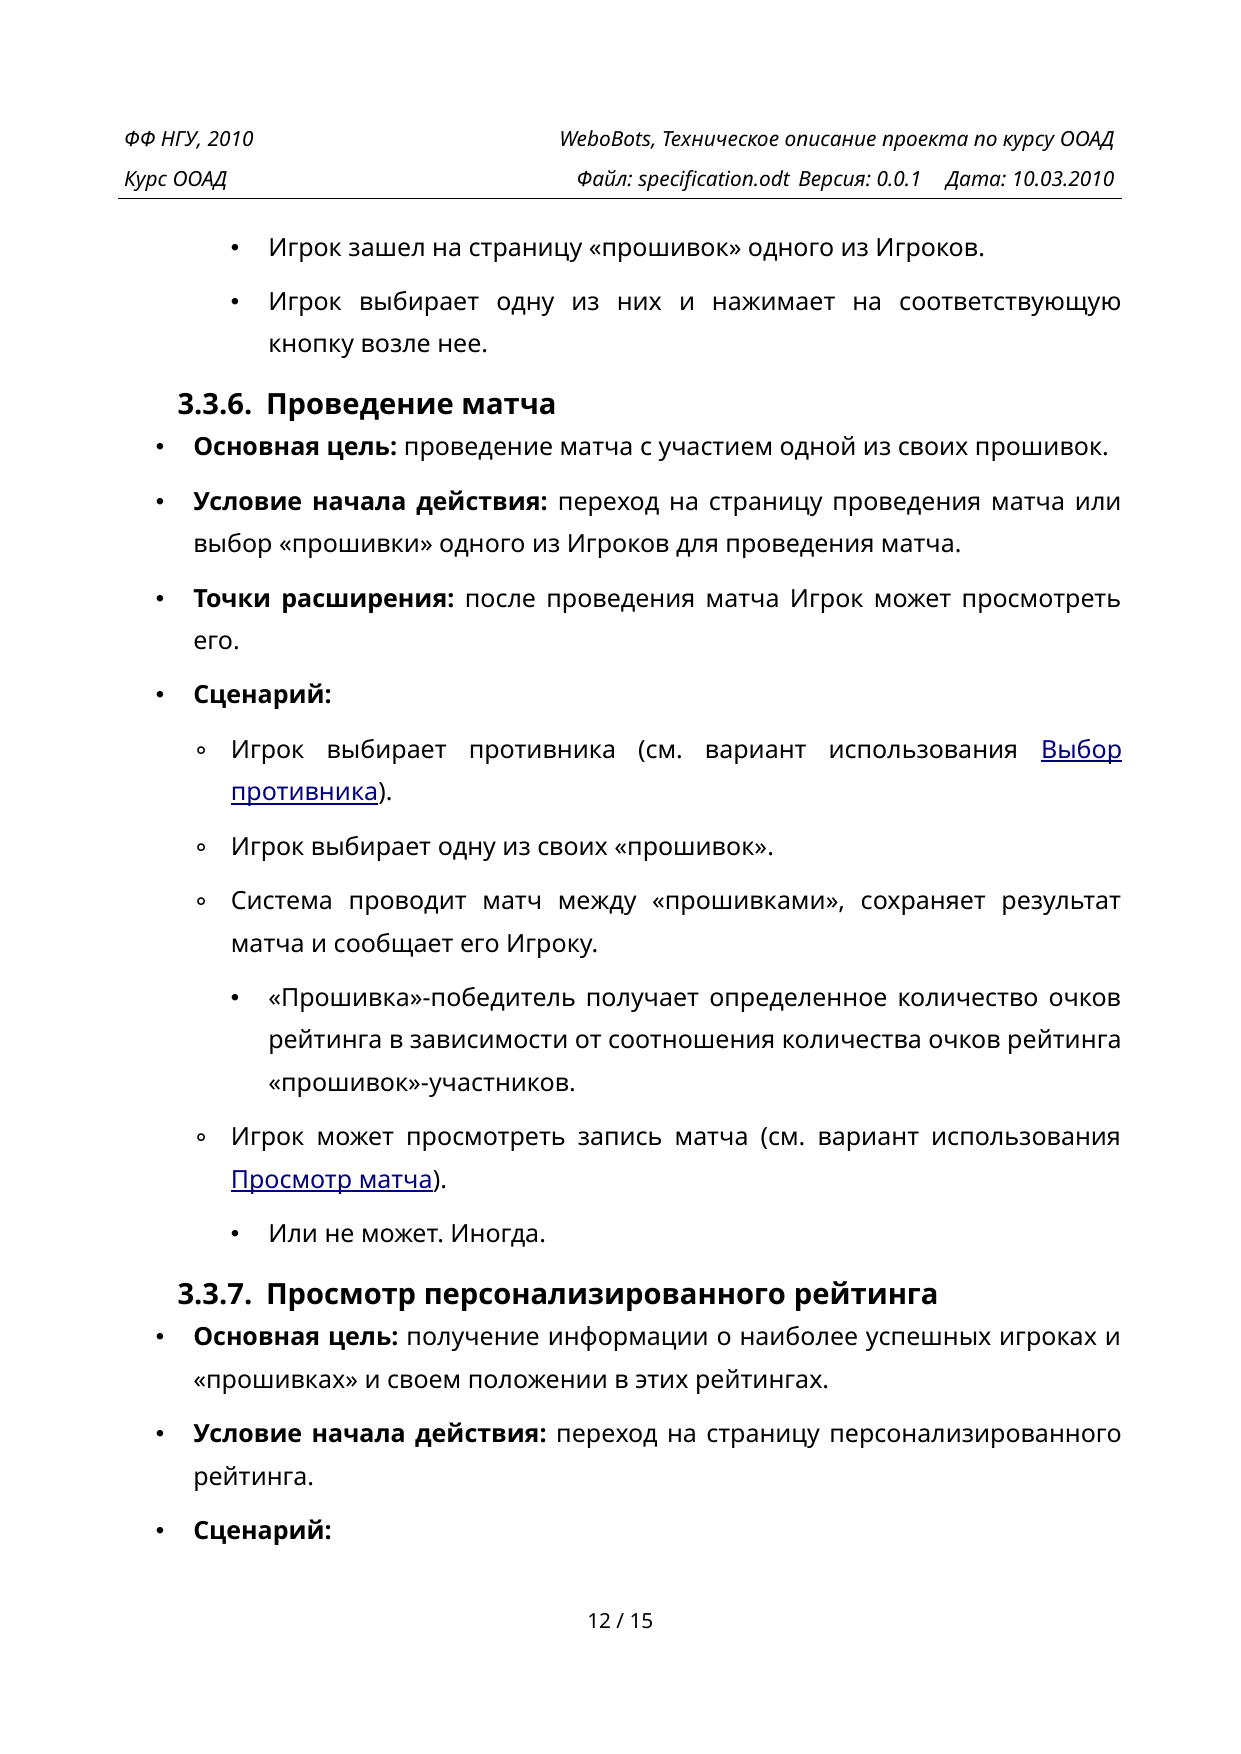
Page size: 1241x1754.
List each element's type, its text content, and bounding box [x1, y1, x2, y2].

subtitle Проведение матча [177, 383, 1063, 423]
list Или не может. Иногда. [231, 1216, 1122, 1250]
list Сценарий: [156, 677, 1122, 711]
list Игрок выбирает одну из них и нажимает на соответствующую кнопку возле нее. [231, 284, 1122, 360]
list Условие начала действия: переход на страницу проведения матча или выбор «прошивки» одного из Игроков для проведения матча. [156, 483, 1122, 560]
list Основная цель: проведение матча с участием одной из своих прошивок. [156, 429, 1122, 463]
list Условие начала действия: переход на страницу персонализированного рейтинга. [156, 1416, 1122, 1492]
list Игрок может просмотреть запись матча (см. вариант использования Просмотр матча). [193, 1119, 1122, 1196]
list Игрок выбирает одну из своих «прошивок». [193, 828, 1122, 862]
list Точки расширения: после проведения матча Игрок может просмотреть его. [156, 580, 1122, 657]
list Игрок выбирает противника (см. вариант использования Выбор противника). [193, 732, 1122, 808]
list Игрок зашел на страницу «прошивок» одного из Игроков. [231, 229, 1122, 263]
list «Прошивка»-победитель получает определенное количество очков рейтинга в зависимости от соотношения количества очков рейтинга «прошивок»-участников. [231, 980, 1122, 1099]
list Сценарий: [156, 1513, 1122, 1547]
subtitle Просмотр персонализированного рейтинга [177, 1273, 1063, 1313]
list Основная цель: получение информации о наиболее успешных игроках и «прошивках» и своем положении в этих рейтингах. [156, 1319, 1122, 1395]
list Система проводит матч между «прошивками», сохраняет результат матча и сообщает его Игроку. [193, 883, 1122, 959]
